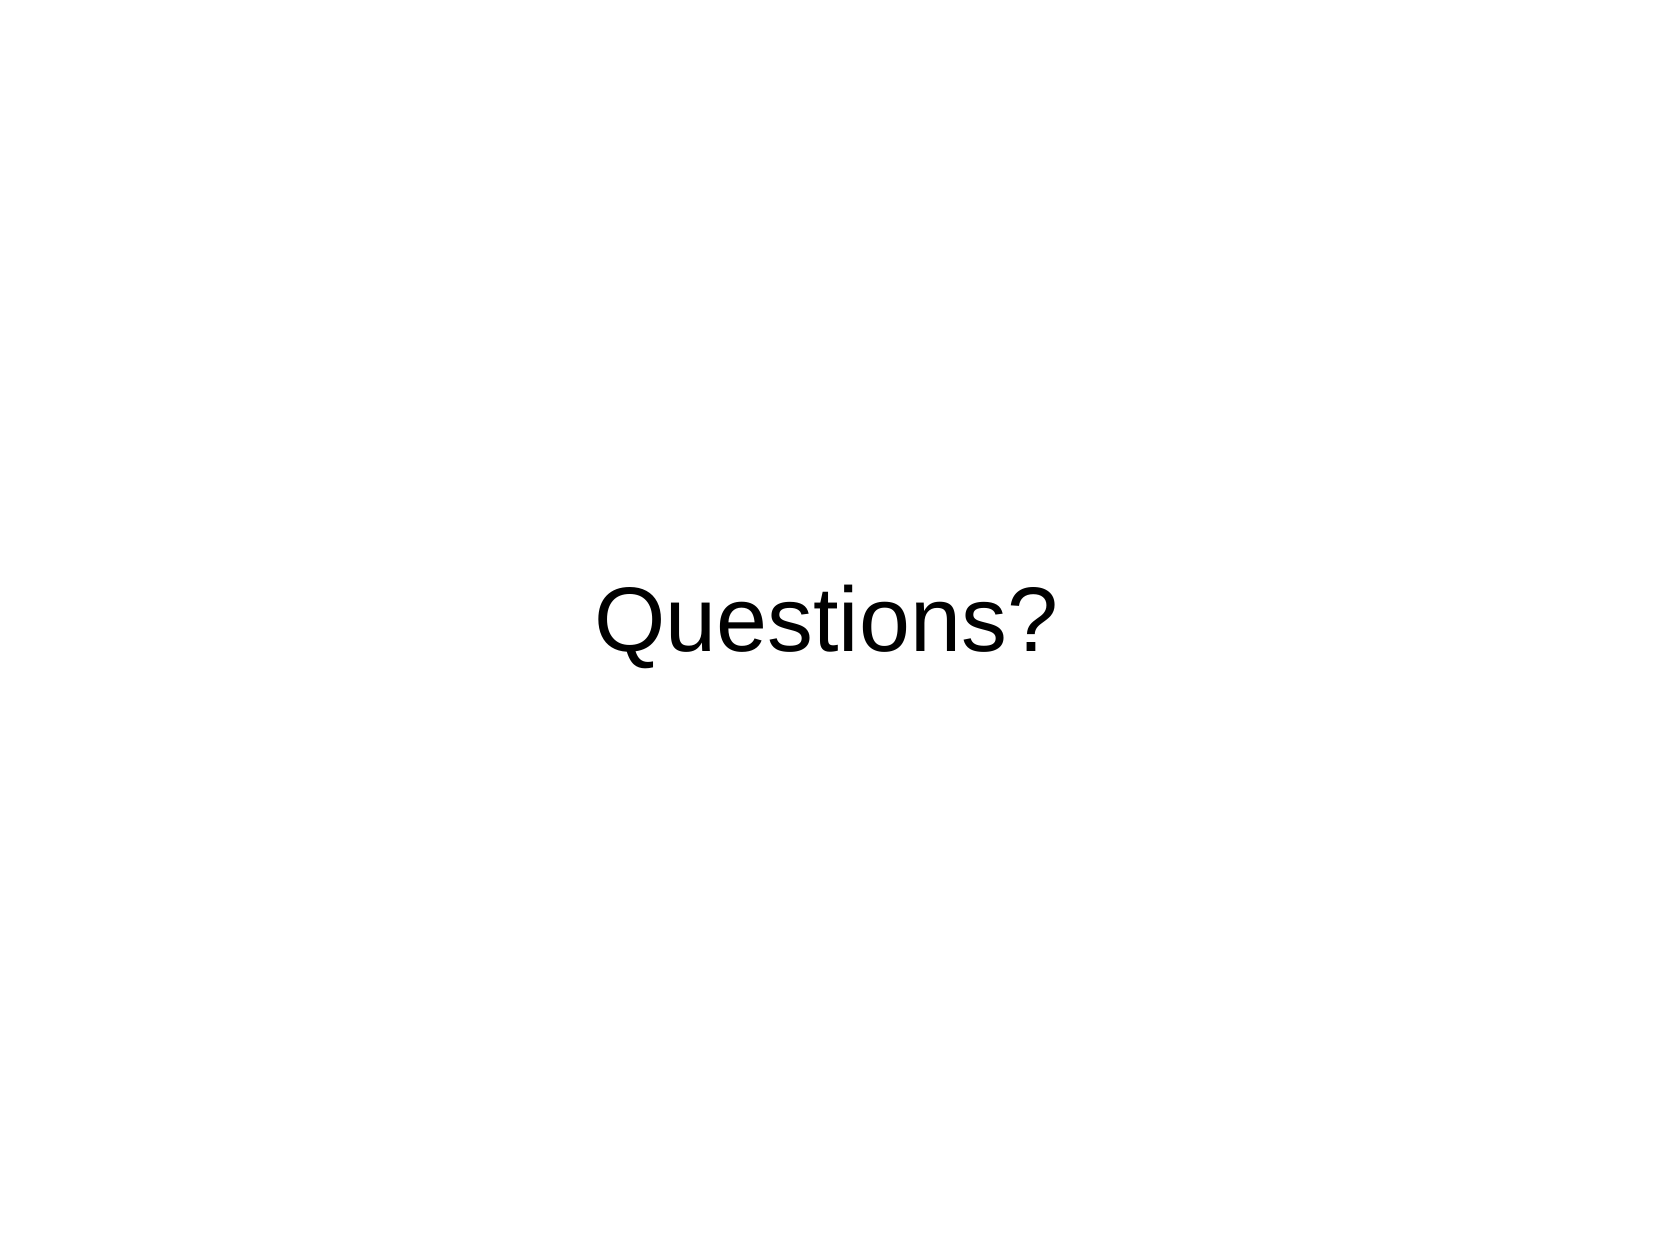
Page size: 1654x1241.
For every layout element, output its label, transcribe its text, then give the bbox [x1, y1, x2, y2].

title Questions? [82, 516, 1571, 724]
